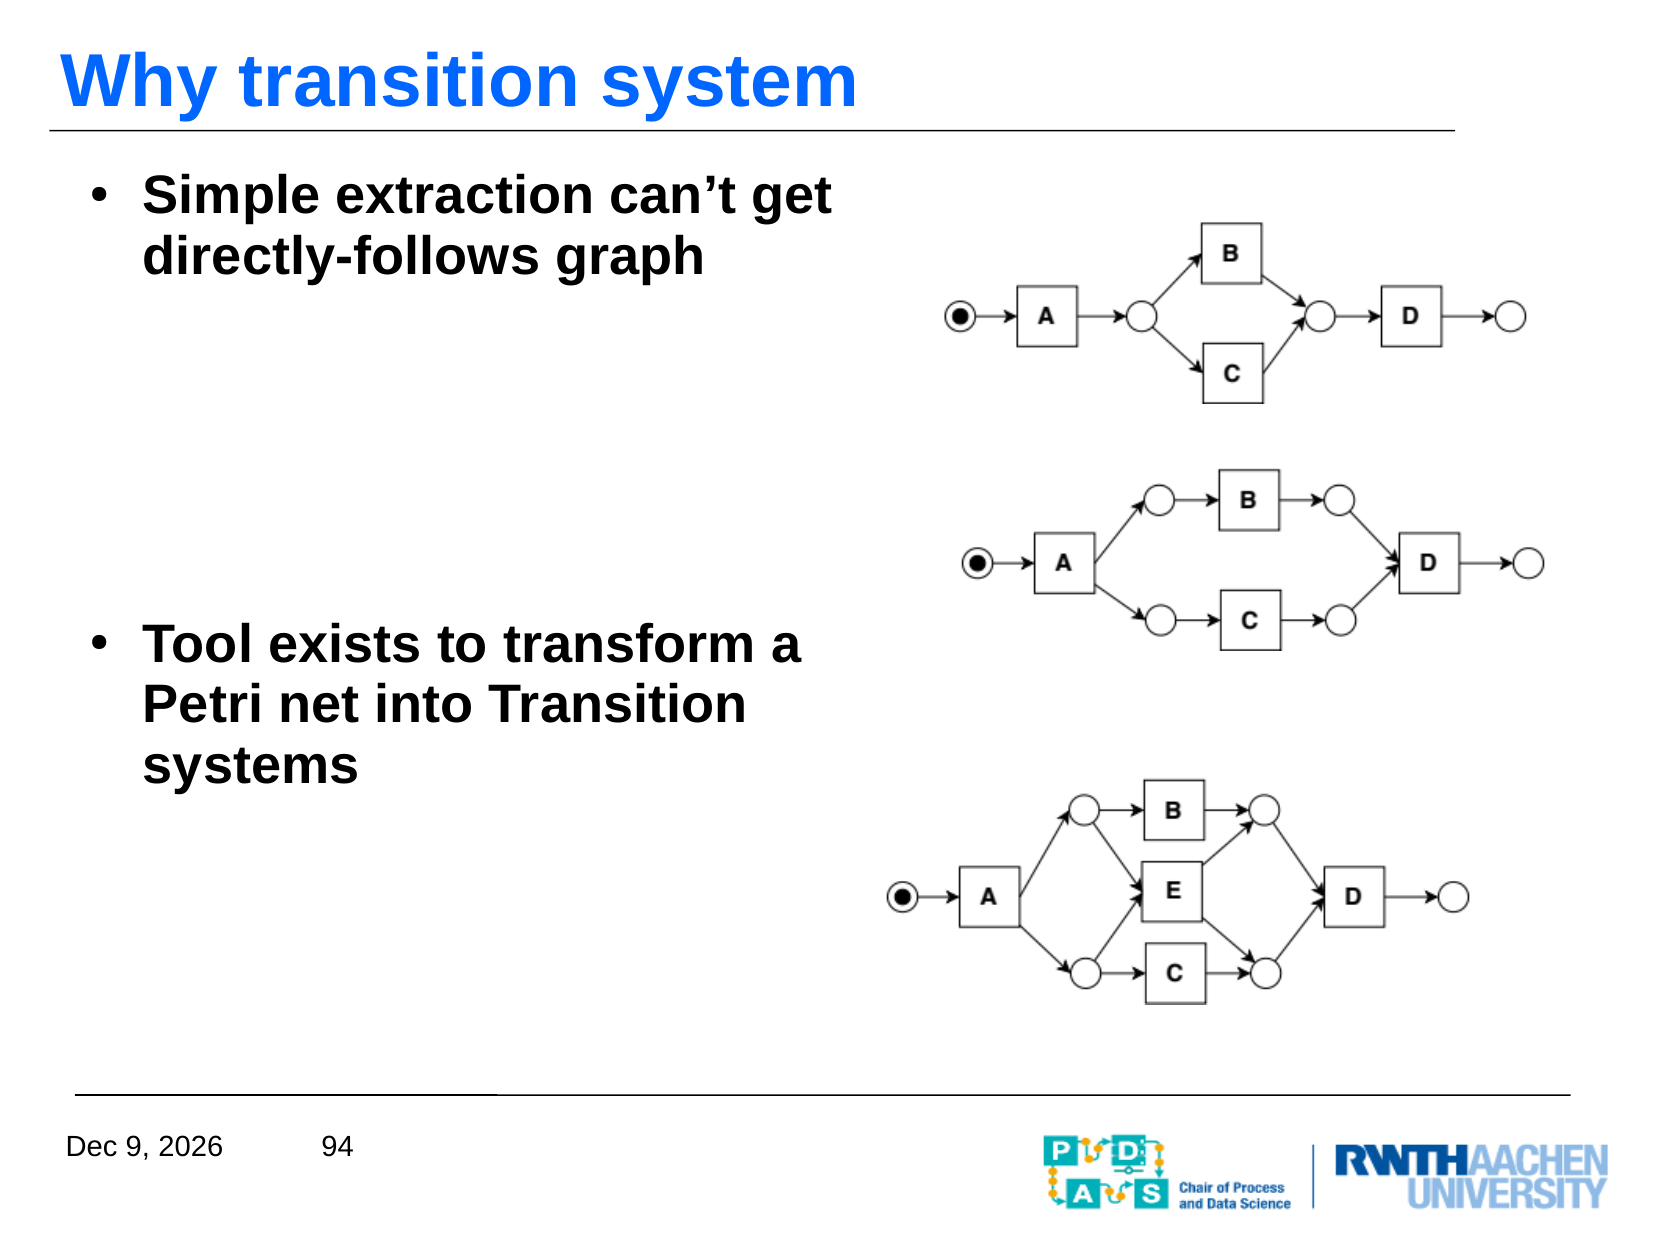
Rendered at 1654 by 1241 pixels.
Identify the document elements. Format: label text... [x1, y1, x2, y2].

picture [1005, 1090, 1647, 1241]
list Simple extraction can’t get directly-follows graph Tool exists to transform a Petri net into Transition systems [71, 165, 841, 1021]
title Why transition system [60, 30, 1549, 131]
picture [943, 435, 1546, 651]
picture [870, 735, 1471, 1006]
picture [914, 180, 1528, 404]
